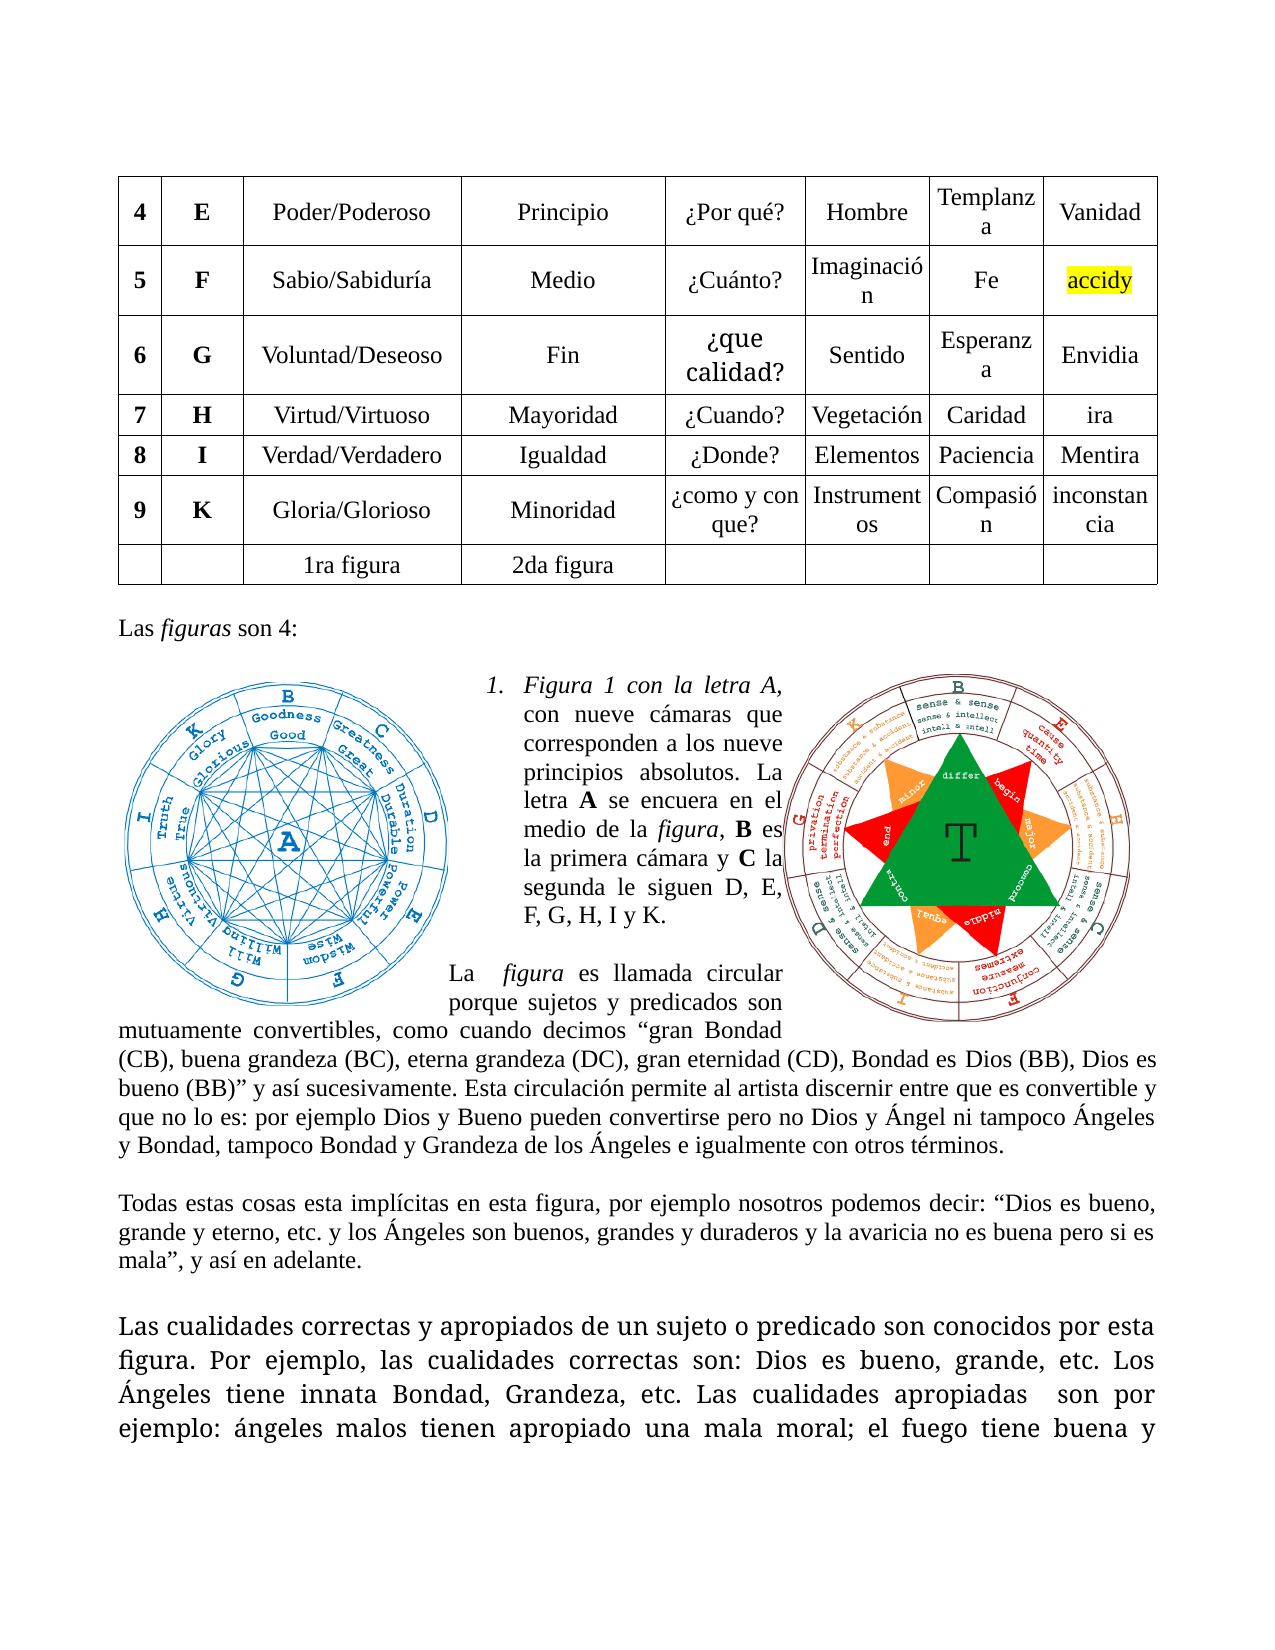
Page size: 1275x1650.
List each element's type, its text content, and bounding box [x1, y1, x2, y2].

table_cell Verdad/Verdadero [244, 436, 461, 475]
table_cell Caridad [930, 395, 1043, 434]
table_cell [666, 545, 805, 584]
table_cell 6 [119, 316, 161, 394]
picture [124, 682, 449, 1006]
table_cell [1044, 545, 1157, 584]
table_cell [162, 545, 243, 584]
table_cell inconstancia [1044, 476, 1157, 544]
table_cell Sentido [806, 316, 929, 394]
text La figura es llamada circular porque sujetos y predicados son mutuamente convertibles, como cuando decimos “gran Bondad (CB), buena grandeza (BC), eterna grandeza (DC), gran eternidad (CD), Bondad es Dios (BB), Dios es bueno (BB)” y así sucesivamente. Esta circulación permite al artista discernir entre que es convertible y que no lo es: por ejemplo Dios y Bueno pueden convertirse pero no Dios y Ángel ni tampoco Ángeles y Bondad, tampoco Bondad y Grandeza de los Ángeles e igualmente con otros términos. [118, 958, 1157, 1159]
table_cell F [162, 246, 243, 314]
table_cell Elementos [806, 436, 929, 475]
table_cell ¿Cuando? [666, 395, 805, 434]
table_cell 7 [119, 395, 161, 434]
table_cell Igualdad [462, 436, 665, 475]
table_cell ¿Donde? [666, 436, 805, 475]
table_cell Mentira [1044, 436, 1157, 475]
table_cell Principio [462, 177, 665, 245]
table_cell [806, 545, 929, 584]
table_cell Gloria/Glorioso [244, 476, 461, 544]
table_cell H [162, 395, 243, 434]
table_cell Sabio/Sabiduría [244, 246, 461, 314]
table_cell ¿Cuánto? [666, 246, 805, 314]
table_cell ¿que calidad? [666, 316, 805, 394]
table_cell I [162, 436, 243, 475]
table_cell Fe [930, 246, 1043, 314]
table_cell 1ra figura [244, 545, 461, 584]
table_cell Instrumentos [806, 476, 929, 544]
text Las cualidades correctas y apropiados de un sujeto o predicado son conocidos por esta figura. Por ejemplo, las cualidades correctas son: Dios es bueno, grande, etc. Los Ángeles tiene innata Bondad, Grandeza, etc. Las cualidades apropiadas son por ejemplo: ángeles malos tienen apropiado una mala moral; el fuego tiene buena y [118, 1308, 1157, 1444]
table_cell Paciencia [930, 436, 1043, 475]
table_cell Poder/Poderoso [244, 177, 461, 245]
table_cell Esperanza [930, 316, 1043, 394]
table_cell Envidia [1044, 316, 1157, 394]
table_cell ¿como y con que? [666, 476, 805, 544]
table_cell Voluntad/Deseoso [244, 316, 461, 394]
table_cell Medio [462, 246, 665, 314]
table_cell Templanza [930, 177, 1043, 245]
table_cell K [162, 476, 243, 544]
table_cell accidy [1044, 246, 1157, 314]
table_cell Vanidad [1044, 177, 1157, 245]
table_cell Vegetación [806, 395, 929, 434]
table_cell Virtud/Virtuoso [244, 395, 461, 434]
table_cell E [162, 177, 243, 245]
text Todas estas cosas esta implícitas en esta figura, por ejemplo nosotros podemos decir: “Dios es bueno, grande y eterno, etc. y los Ángeles son buenos, grandes y duraderos y la avaricia no es buena pero si es mala”, y así en adelante. [118, 1188, 1157, 1274]
table_cell G [162, 316, 243, 394]
table_cell Mayoridad [462, 395, 665, 434]
table_cell Hombre [806, 177, 929, 245]
list Figura 1 con la letra A, con nueve cámaras que corresponden a los nueve principios absolutos. La letra A se encuera en el medio de la figura, B es la primera cámara y C la segunda le siguen D, E, F, G, H, I y K. [156, 671, 1157, 929]
table_cell ¿Por qué? [666, 177, 805, 245]
table_cell 2da figura [462, 545, 665, 584]
text Las figuras son 4: [118, 613, 1157, 642]
table_cell 5 [119, 246, 161, 314]
table_cell Fin [462, 316, 665, 394]
table_cell 9 [119, 476, 161, 544]
table_cell ira [1044, 395, 1157, 434]
table_cell [930, 545, 1043, 584]
table_cell 8 [119, 436, 161, 475]
table_cell Imaginación [806, 246, 929, 314]
table_cell [119, 545, 161, 584]
table_cell Minoridad [462, 476, 665, 544]
table_cell Compasión [930, 476, 1043, 544]
picture [782, 674, 1130, 1022]
table_cell 4 [119, 177, 161, 245]
